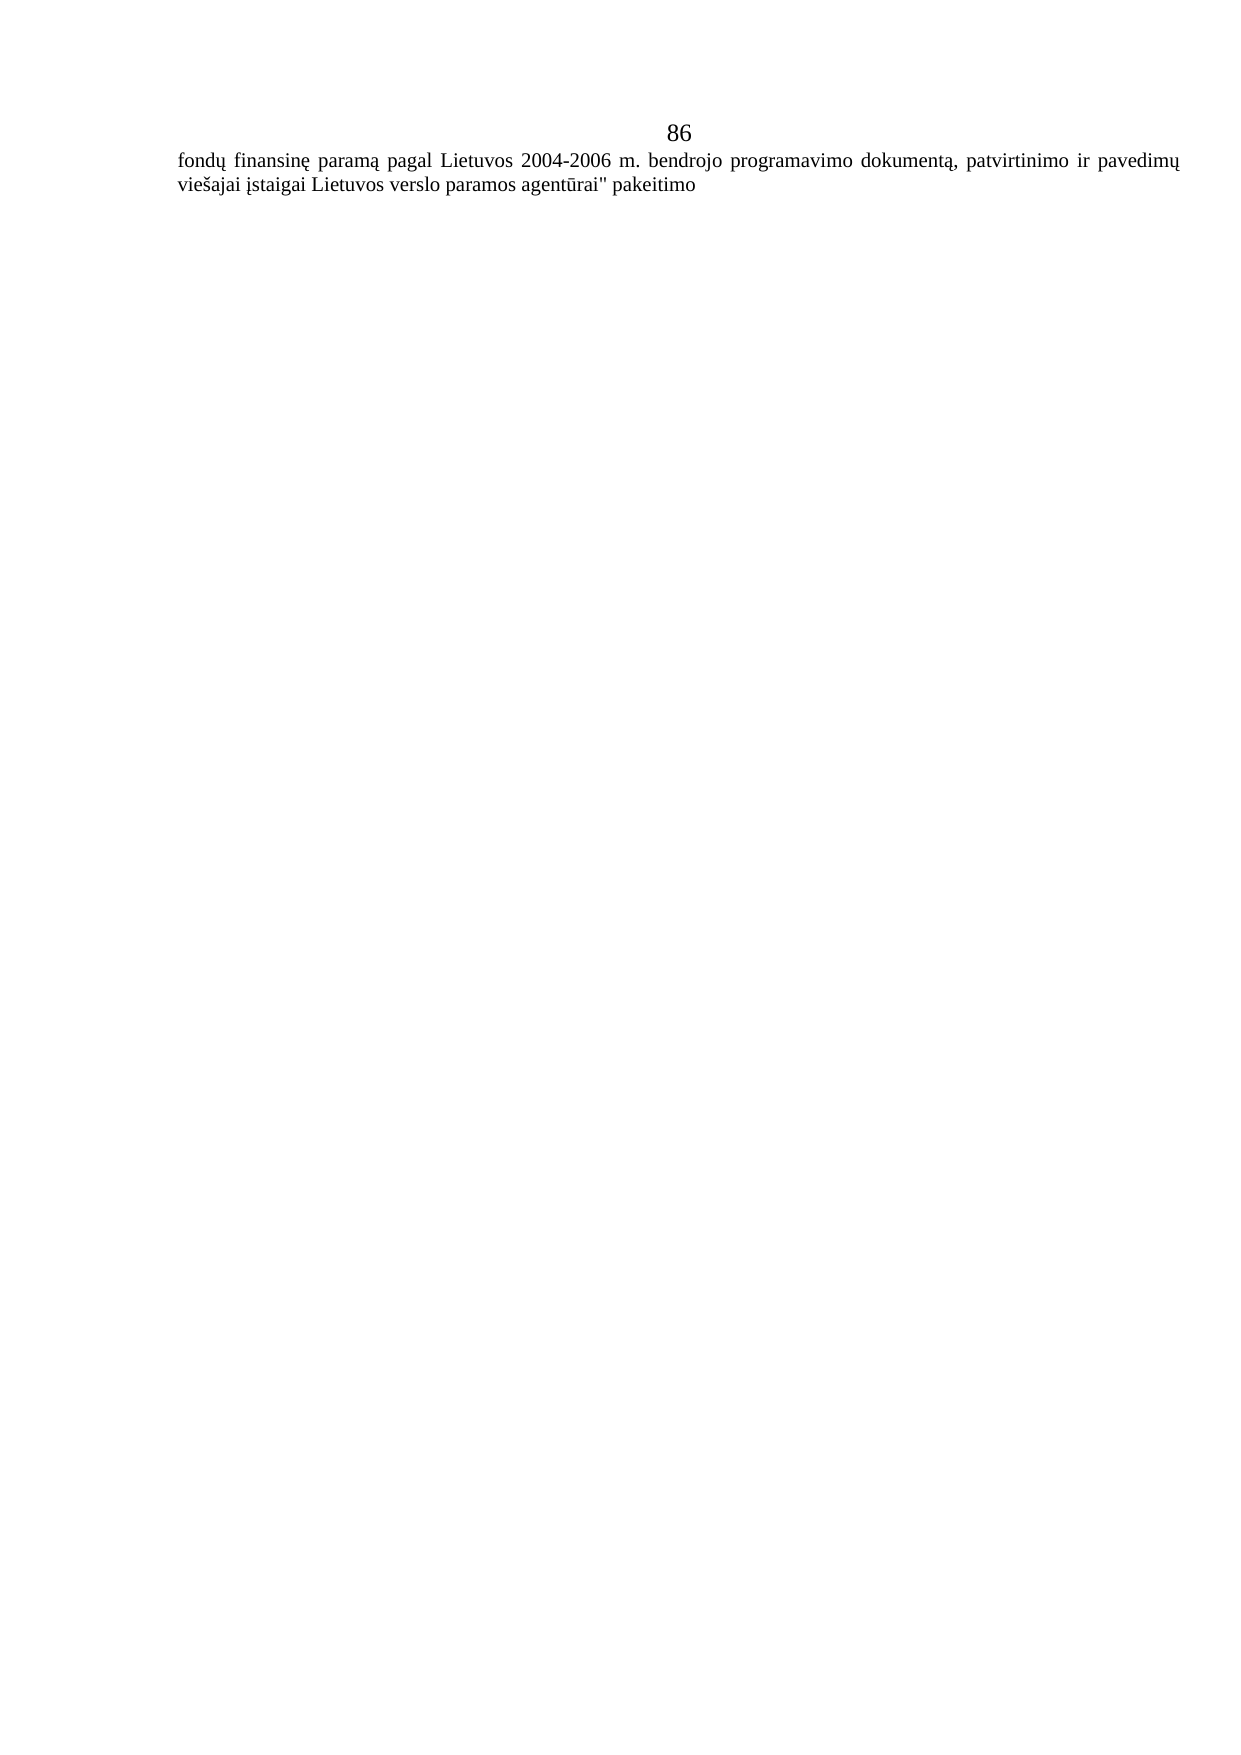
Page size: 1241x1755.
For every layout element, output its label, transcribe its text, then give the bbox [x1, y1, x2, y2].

text fondų finansinę paramą pagal Lietuvos 2004-2006 m. bendrojo programavimo dokumentą, patvirtinimo ir pavedimų viešajai įstaigai Lietuvos verslo paramos agentūrai" pakeitimo [177, 148, 1181, 196]
